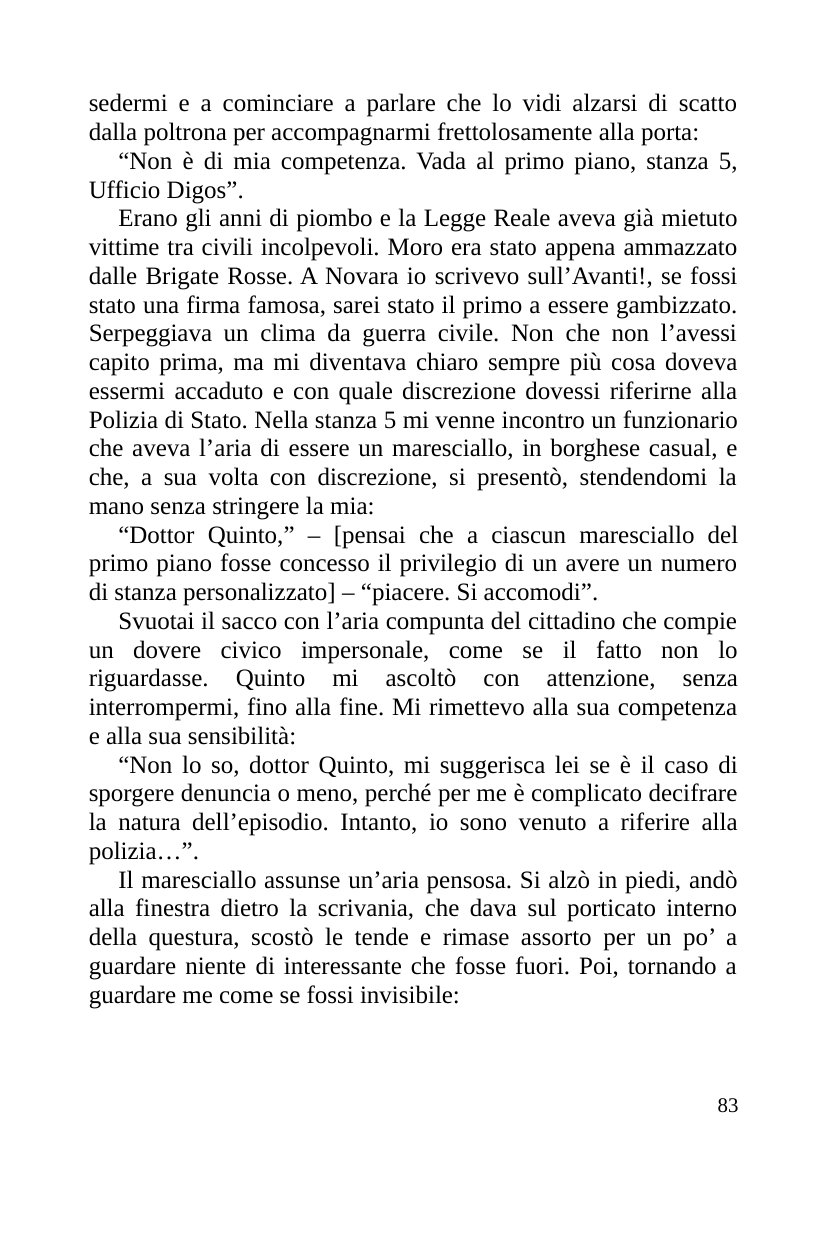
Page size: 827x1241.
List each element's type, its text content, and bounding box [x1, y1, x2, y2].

text “Dottor Quinto,” – [pensai che a ciascun maresciallo del primo piano fosse concesso il privilegio di un avere un numero di stanza personalizzato] – “piacere. Si accomodi”. [88, 520, 738, 606]
text “Non è di mia competenza. Vada al primo piano, stanza 5, Ufficio Digos”. [88, 146, 738, 203]
text Erano gli anni di piombo e la Legge Reale aveva già mietuto vittime tra civili incolpevoli. Moro era stato appena ammazzato dalle Brigate Rosse. A Novara io scrivevo sull’Avanti!, se fossi stato una firma famosa, sarei stato il primo a essere gambizzato. Serpeggiava un clima da guerra civile. Non che non l’avessi capito prima, ma mi diventava chiaro sempre più cosa doveva essermi accaduto e con quale discrezione dovessi riferirne alla Polizia di Stato. Nella stanza 5 mi venne incontro un funzionario che aveva l’aria di essere un maresciallo, in borghese casual, e che, a sua volta con discrezione, si presentò, stendendomi la mano senza stringere la mia: [88, 203, 738, 520]
text Svuotai il sacco con l’aria compunta del cittadino che compie un dovere civico impersonale, come se il fatto non lo riguardasse. Quinto mi ascoltò con attenzione, senza interrompermi, fino alla fine. Mi rimettevo alla sua competenza e alla sua sensibilità: [88, 606, 738, 750]
text Il maresciallo assunse un’aria pensosa. Si alzò in piedi, andò alla finestra dietro la scrivania, che dava sul porticato interno della questura, scostò le tende e rimase assorto per un po’ a guardare niente di interessante che fosse fuori. Poi, tornando a guardare me come se fossi invisibile: [88, 865, 738, 1008]
text “Non lo so, dottor Quinto, mi suggerisca lei se è il caso di sporgere denuncia o meno, perché per me è complicato decifrare la natura dell’episodio. Intanto, io sono venuto a riferire alla polizia…”. [88, 750, 738, 865]
text sedermi e a cominciare a parlare che lo vidi alzarsi di scatto dalla poltrona per accompagnarmi frettolosamente alla porta: [88, 88, 738, 146]
